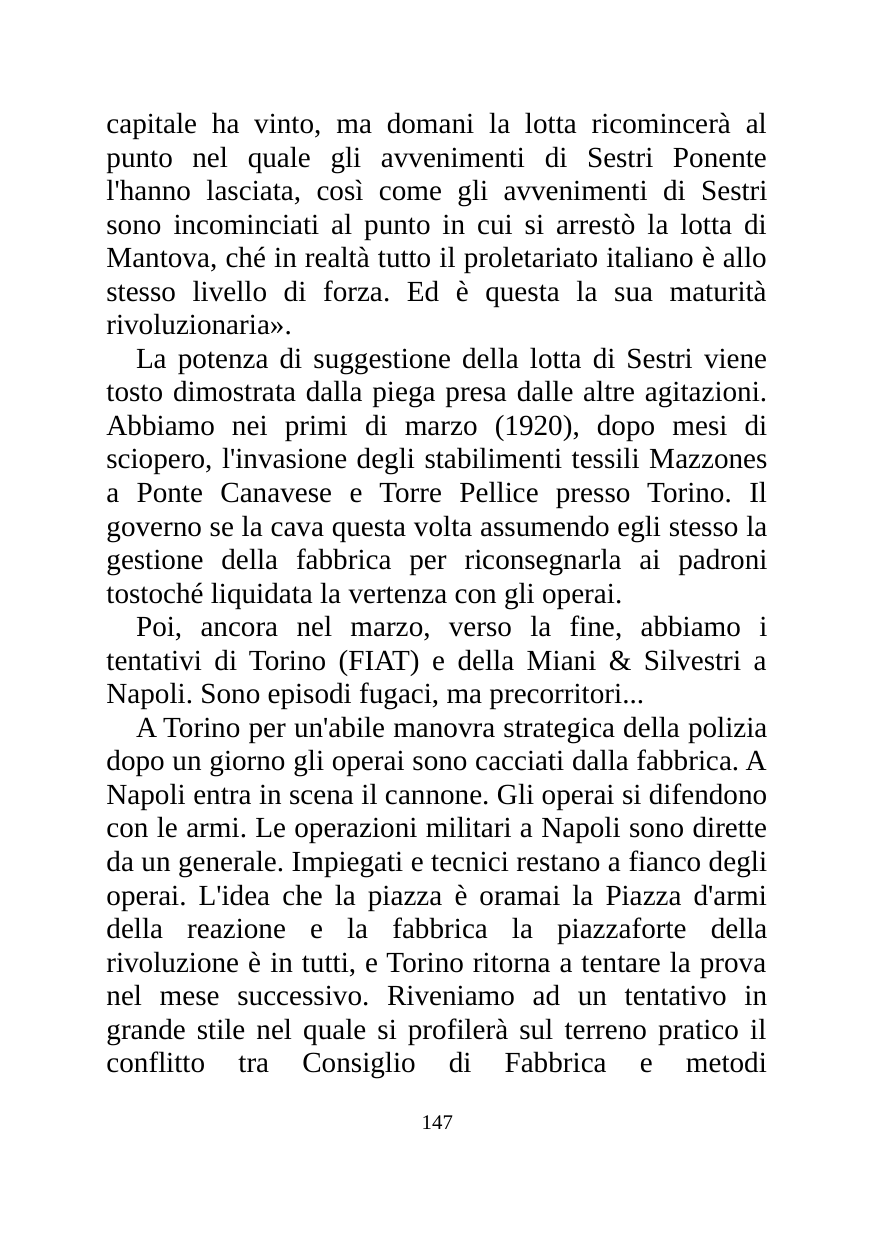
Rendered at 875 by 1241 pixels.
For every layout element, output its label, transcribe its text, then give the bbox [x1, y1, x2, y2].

text capitale ha vinto, ma domani la lotta ricomincerà al punto nel quale gli avvenimenti di Sestri Ponente l'hanno lasciata, così come gli avvenimenti di Sestri sono incominciati al punto in cui si arrestò la lotta di Mantova, ché in realtà tutto il proletariato italiano è allo stesso livello di forza. Ed è questa la sua maturità rivoluzionaria». [106, 106, 768, 341]
text Poi, ancora nel marzo, verso la fine, abbiamo i tentativi di Torino (FIAT) e della Miani & Silvestri a Napoli. Sono episodi fugaci, ma precorritori... [106, 609, 768, 710]
text A Torino per un'abile manovra strategica della polizia dopo un giorno gli operai sono cacciati dalla fabbrica. A Napoli entra in scena il cannone. Gli operai si difendono con le armi. Le operazioni militari a Napoli sono dirette da un generale. Impiegati e tecnici restano a fianco degli operai. L'idea che la piazza è oramai la Piazza d'armi della reazione e la fabbrica la piazzaforte della rivoluzione è in tutti, e Torino ritorna a tentare la prova nel mese successivo. Riveniamo ad un tentativo in grande stile nel quale si profilerà sul terreno pratico il conflitto tra Consiglio di Fabbrica e metodi [106, 710, 768, 1079]
text La potenza di suggestione della lotta di Sestri viene tosto dimostrata dalla piega presa dalle altre agitazioni. Abbiamo nei primi di marzo (1920), dopo mesi di sciopero, l'invasione degli stabilimenti tessili Mazzones a Ponte Canavese e Torre Pellice presso Torino. Il governo se la cava questa volta assumendo egli stesso la gestione della fabbrica per riconsegnarla ai padroni tostoché liquidata la vertenza con gli operai. [106, 341, 768, 609]
